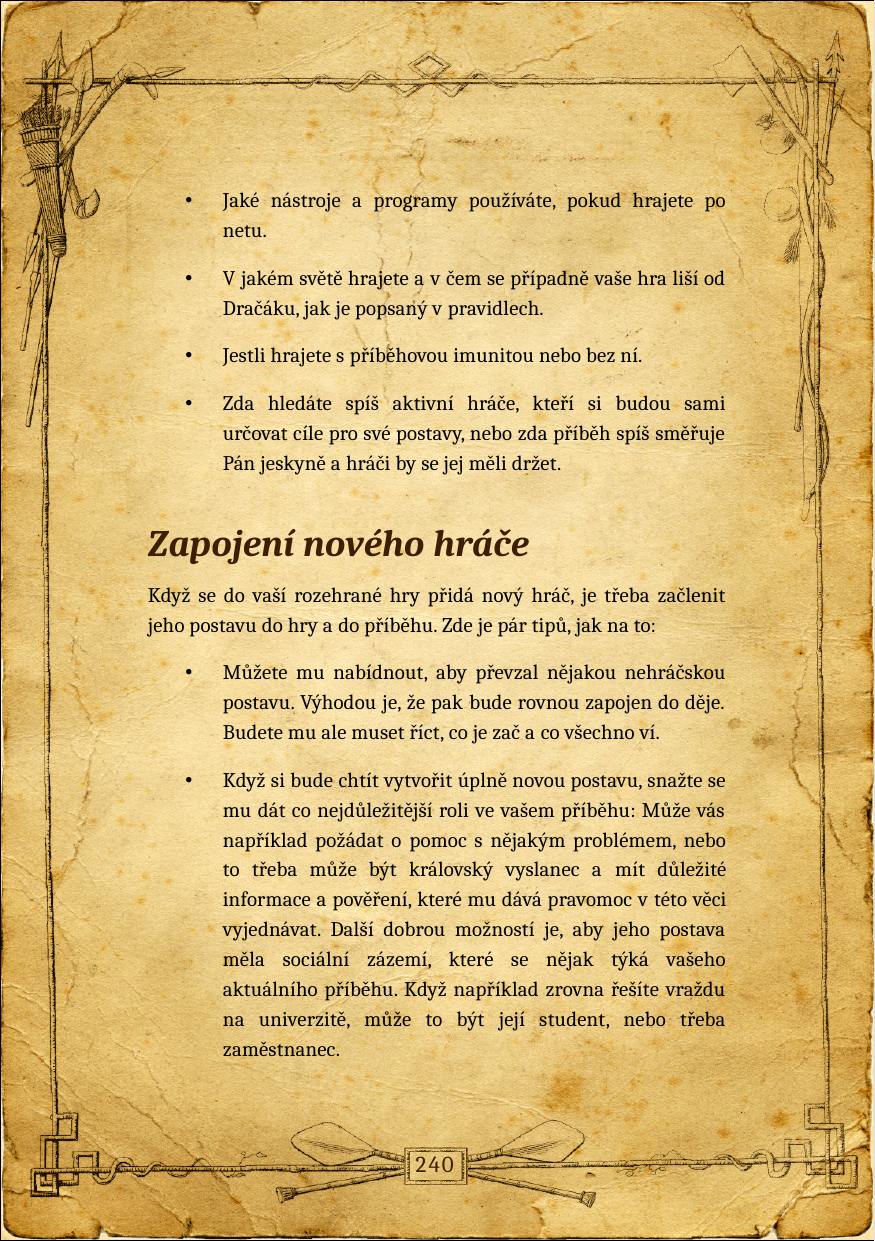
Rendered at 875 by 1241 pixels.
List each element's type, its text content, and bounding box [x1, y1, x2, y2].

subtitle Zapojení nového hráče [148, 523, 726, 566]
list Když si bude chtít vytvořit úplně novou postavu, snažte se mu dát co nejdůležitější roli ve vašem příběhu: Může vás například požádat o⁠ pomoc s⁠ nějakým problémem, nebo to třeba může být královský vyslanec a⁠ mít důležité informace a⁠ pověření, které mu dává pravomoc v⁠ této věci vyjednávat. Další dobrou možností je, aby jeho postava měla sociální zázemí, které se nějak týká vašeho aktuálního příběhu. Když například zrovna řešíte vraždu na univerzitě, může to být její student, nebo třeba zaměstnanec. [185, 768, 726, 1061]
list Jestli hrajete s⁠ příběhovou imunitou nebo bez ní. [185, 344, 726, 368]
list V⁠ jakém světě hrajete a⁠ v⁠ čem se případně vaše hra liší od Dračáku, jak je popsaný v⁠ pravidlech. [185, 267, 726, 320]
list Zda hledáte spíš aktivní hráče, kteří si budou sami určovat cíle pro své postavy, nebo zda příběh spíš směřuje Pán jeskyně a⁠ hráči by se jej měli držet. [185, 392, 726, 475]
list Jaké nástroje a⁠ programy používáte, pokud hrajete po netu. [185, 189, 726, 243]
text Když se do vaší rozehrané hry přidá nový hráč, je třeba začlenit jeho postavu do hry a⁠ do příběhu. Zde je pár tipů, jak na to: [148, 583, 726, 637]
list Můžete mu nabídnout, aby převzal nějakou nehráčskou postavu. Výhodou je, že pak bude rovnou zapojen do děje. Budete mu ale muset říct, co je zač a⁠ co všechno ví. [185, 661, 726, 745]
picture [1, 1, 874, 1240]
